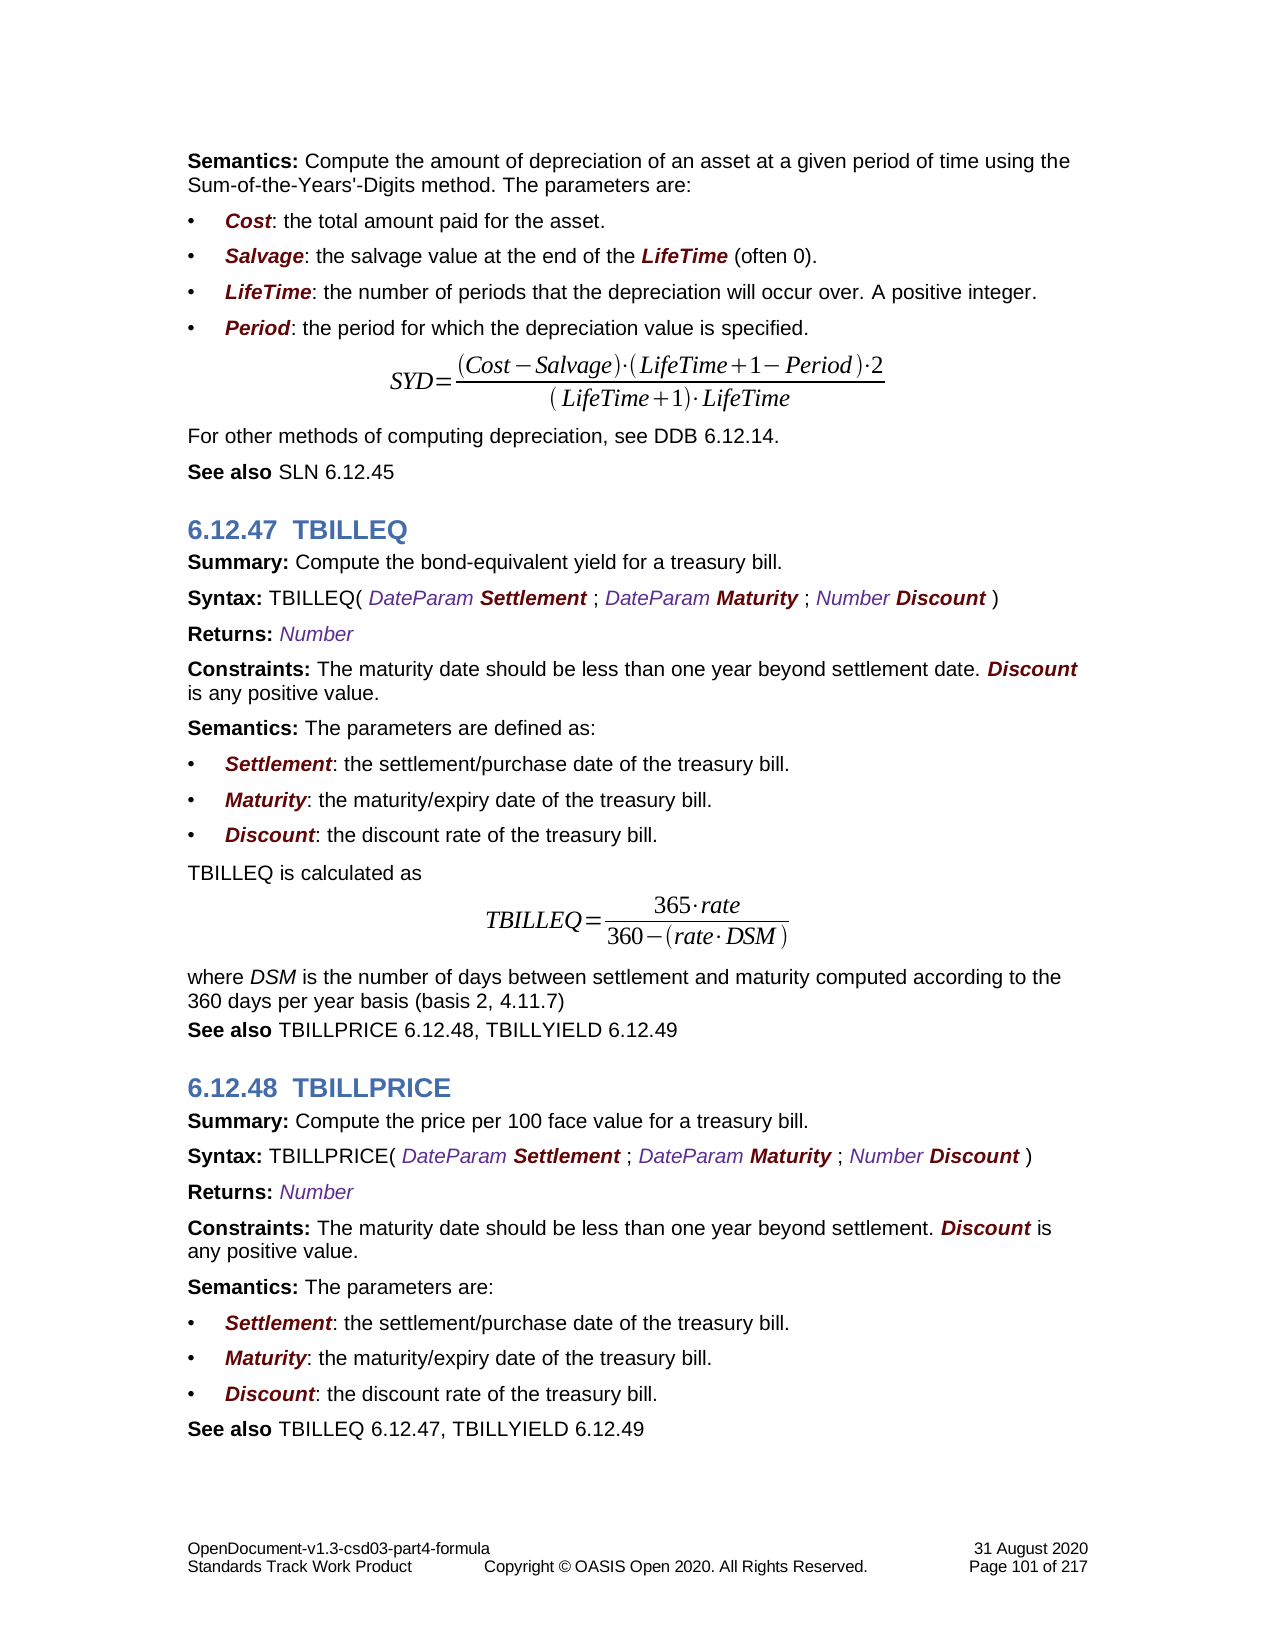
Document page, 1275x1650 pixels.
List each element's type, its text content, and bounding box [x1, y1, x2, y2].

text For other methods of computing depreciation, see DDB 6.12.14. [187, 424, 1088, 448]
subtitle TBILLEQ [187, 515, 1088, 545]
text Summary: Compute the price per 100 face value for a treasury bill. [187, 1109, 1088, 1133]
text Semantics: The parameters are: [187, 1275, 1088, 1299]
text Returns: Number [187, 622, 1088, 646]
list Cost: the total amount paid for the asset. [187, 209, 1088, 233]
list LifeTime: the number of periods that the depreciation will occur over. A positive integer. [187, 280, 1088, 304]
list Settlement: the settlement/purchase date of the treasury bill. [187, 752, 1088, 776]
text TBILLEQ is calculated as [187, 862, 1088, 885]
text Semantics: Compute the amount of depreciation of an asset at a given period of time using the Sum-of-the-Years'-Digits method. The parameters are: [187, 150, 1088, 197]
text Returns: Number [187, 1181, 1088, 1204]
list Salvage: the salvage value at the end of the LifeTime (often 0). [187, 245, 1088, 268]
text See also TBILLEQ 6.12.47, TBILLYIELD 6.12.49 [187, 1418, 1088, 1441]
list Discount: the discount rate of the treasury bill. [187, 1382, 1088, 1406]
list Discount: the discount rate of the treasury bill. [187, 824, 1088, 847]
text Summary: Compute the bond-equivalent yield for a treasury bill. [187, 551, 1088, 574]
text Semantics: The parameters are defined as: [187, 717, 1088, 740]
text Constraints: The maturity date should be less than one year beyond settlement date. Discount is any positive value. [187, 658, 1088, 705]
list Period: the period for which the depreciation value is specified. [187, 316, 1088, 339]
text See also TBILLPRICE 6.12.48, TBILLYIELD 6.12.49 [187, 1019, 1088, 1042]
list Settlement: the settlement/purchase date of the treasury bill. [187, 1311, 1088, 1334]
text where DSM is the number of days between settlement and maturity computed according to the 360 days per year basis (basis 2, 4.11.7) [187, 966, 1088, 1013]
text Syntax: TBILLPRICE( DateParam Settlement ; DateParam Maturity ; Number Discount ) [187, 1145, 1088, 1168]
text See also SLN 6.12.45 [187, 460, 1088, 484]
list Maturity: the maturity/expiry date of the treasury bill. [187, 1347, 1088, 1370]
subtitle TBILLPRICE [187, 1073, 1088, 1103]
text Constraints: The maturity date should be less than one year beyond settlement. Discount is any positive value. [187, 1216, 1088, 1263]
list Maturity: the maturity/expiry date of the treasury bill. [187, 788, 1088, 812]
text Syntax: TBILLEQ( DateParam Settlement ; DateParam Maturity ; Number Discount ) [187, 586, 1088, 610]
